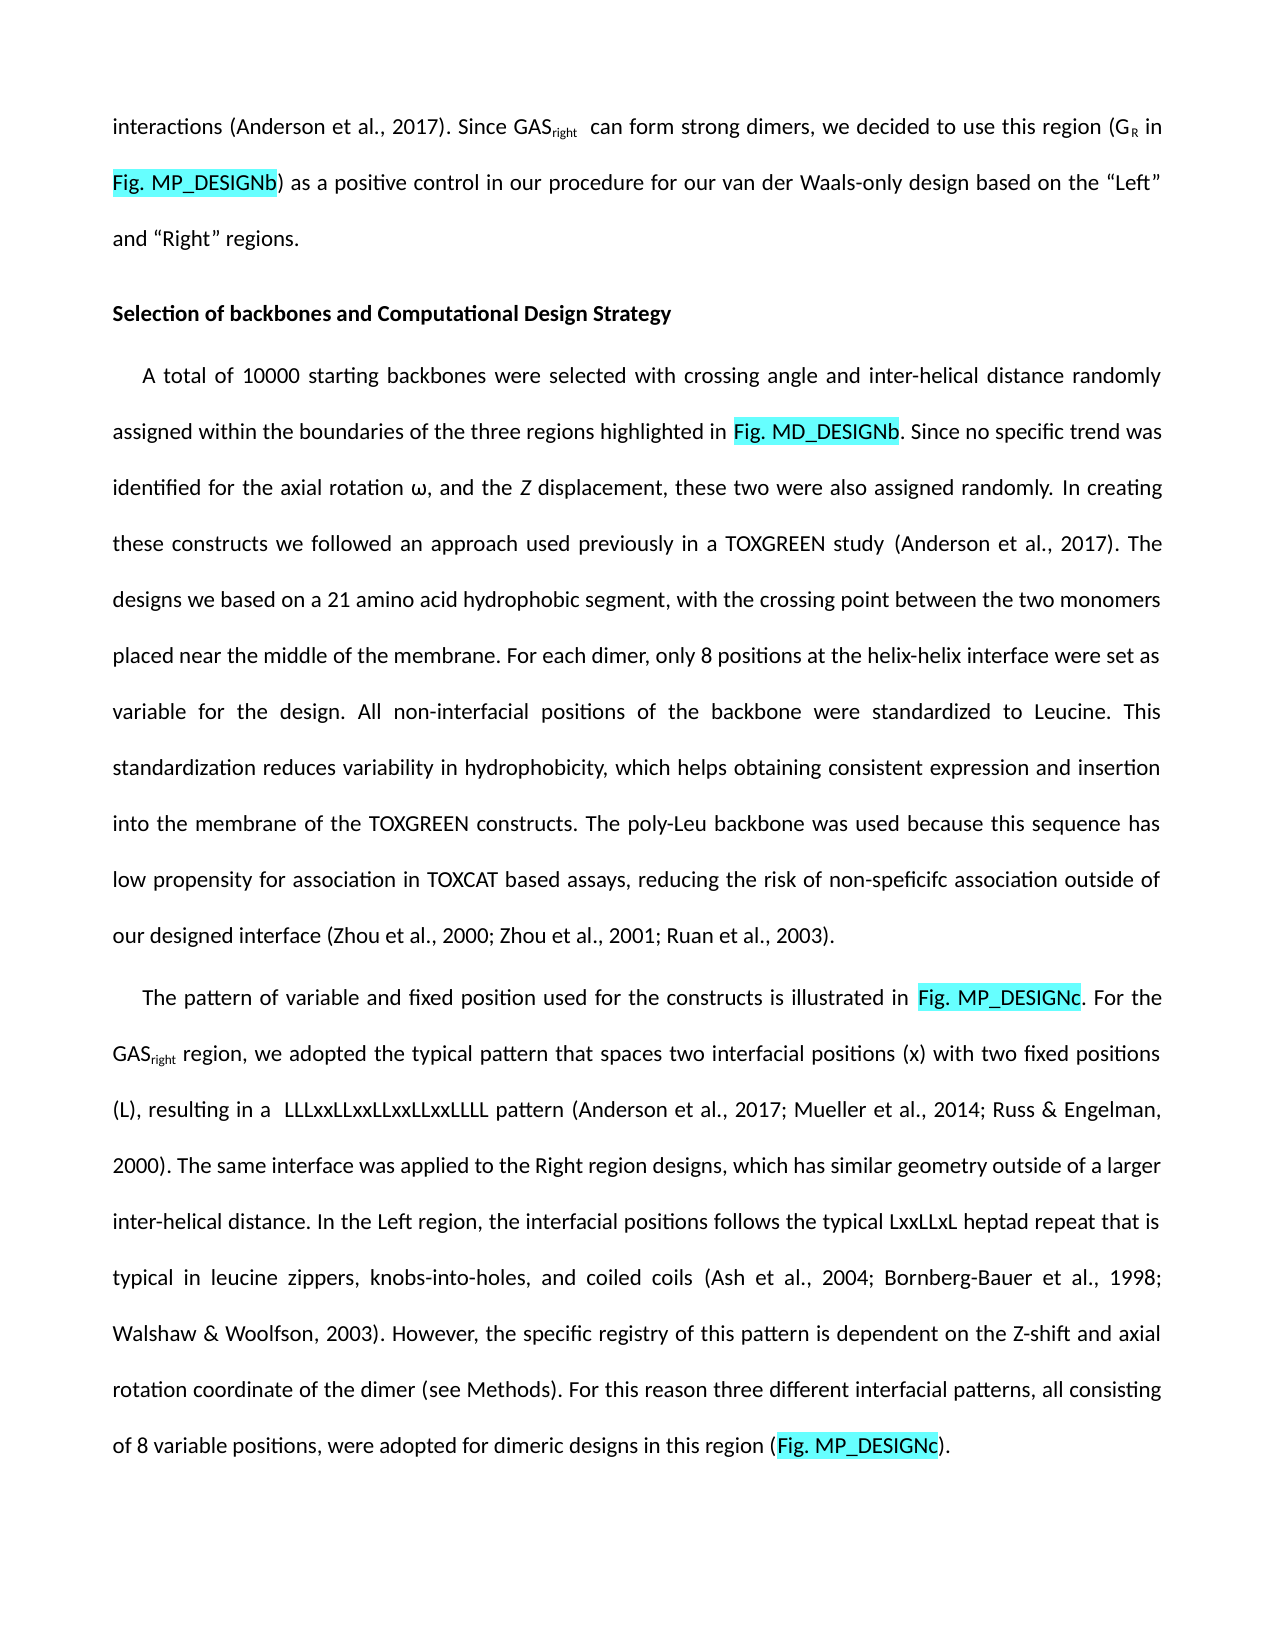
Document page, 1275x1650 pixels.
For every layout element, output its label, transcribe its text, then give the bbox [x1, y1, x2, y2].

text interactions (Anderson et al., 2017). Since GASright can form strong dimers, we decided to use this region (GR in Fig. MP_DESIGNb) as a positive control in our procedure for our van der Waals-only design based on the “Left” and “Right” regions. [112, 112, 1162, 253]
text A total of 10000 starting backbones were selected with crossing angle and inter-helical distance randomly assigned within the boundaries of the three regions highlighted in Fig. MD_DESIGNb. Since no specific trend was identified for the axial rotation ω, and the Z displacement, these two were also assigned randomly. In creating these constructs we followed an approach used previously in a TOXGREEN study (Anderson et al., 2017). The designs we based on a 21 amino acid hydrophobic segment, with the crossing point between the two monomers placed near the middle of the membrane. For each dimer, only 8 positions at the helix-helix interface were set as variable for the design. All non-interfacial positions of the backbone were standardized to Leucine. This standardization reduces variability in hydrophobicity, which helps obtaining consistent expression and insertion into the membrane of the TOXGREEN constructs. The poly-Leu backbone was used because this sequence has low propensity for association in TOXCAT based assays, reducing the risk of non-speficifc association outside of our designed interface (Zhou et al., 2000; Zhou et al., 2001; Ruan et al., 2003). [112, 361, 1162, 949]
text The pattern of variable and fixed position used for the constructs is illustrated in Fig. MP_DESIGNc. For the GASright region, we adopted the typical pattern that spaces two interfacial positions (x) with two fixed positions (L), resulting in a LLLxxLLxxLLxxLLxxLLLL pattern (Anderson et al., 2017; Mueller et al., 2014; Russ & Engelman, 2000). The same interface was applied to the Right region designs, which has similar geometry outside of a larger inter-helical distance. In the Left region, the interfacial positions follows the typical LxxLLxL heptad repeat that is typical in leucine zippers, knobs-into-holes, and coiled coils (Ash et al., 2004; Bornberg-Bauer et al., 1998; Walshaw & Woolfson, 2003). However, the specific registry of this pattern is dependent on the Z-shift and axial rotation coordinate of the dimer (see Methods). For this reason three different interfacial patterns, all consisting of 8 variable positions, were adopted for dimeric designs in this region (Fig. MP_DESIGNc). [112, 983, 1162, 1459]
subtitle Selection of backbones and Computational Design Strategy [112, 299, 1162, 327]
